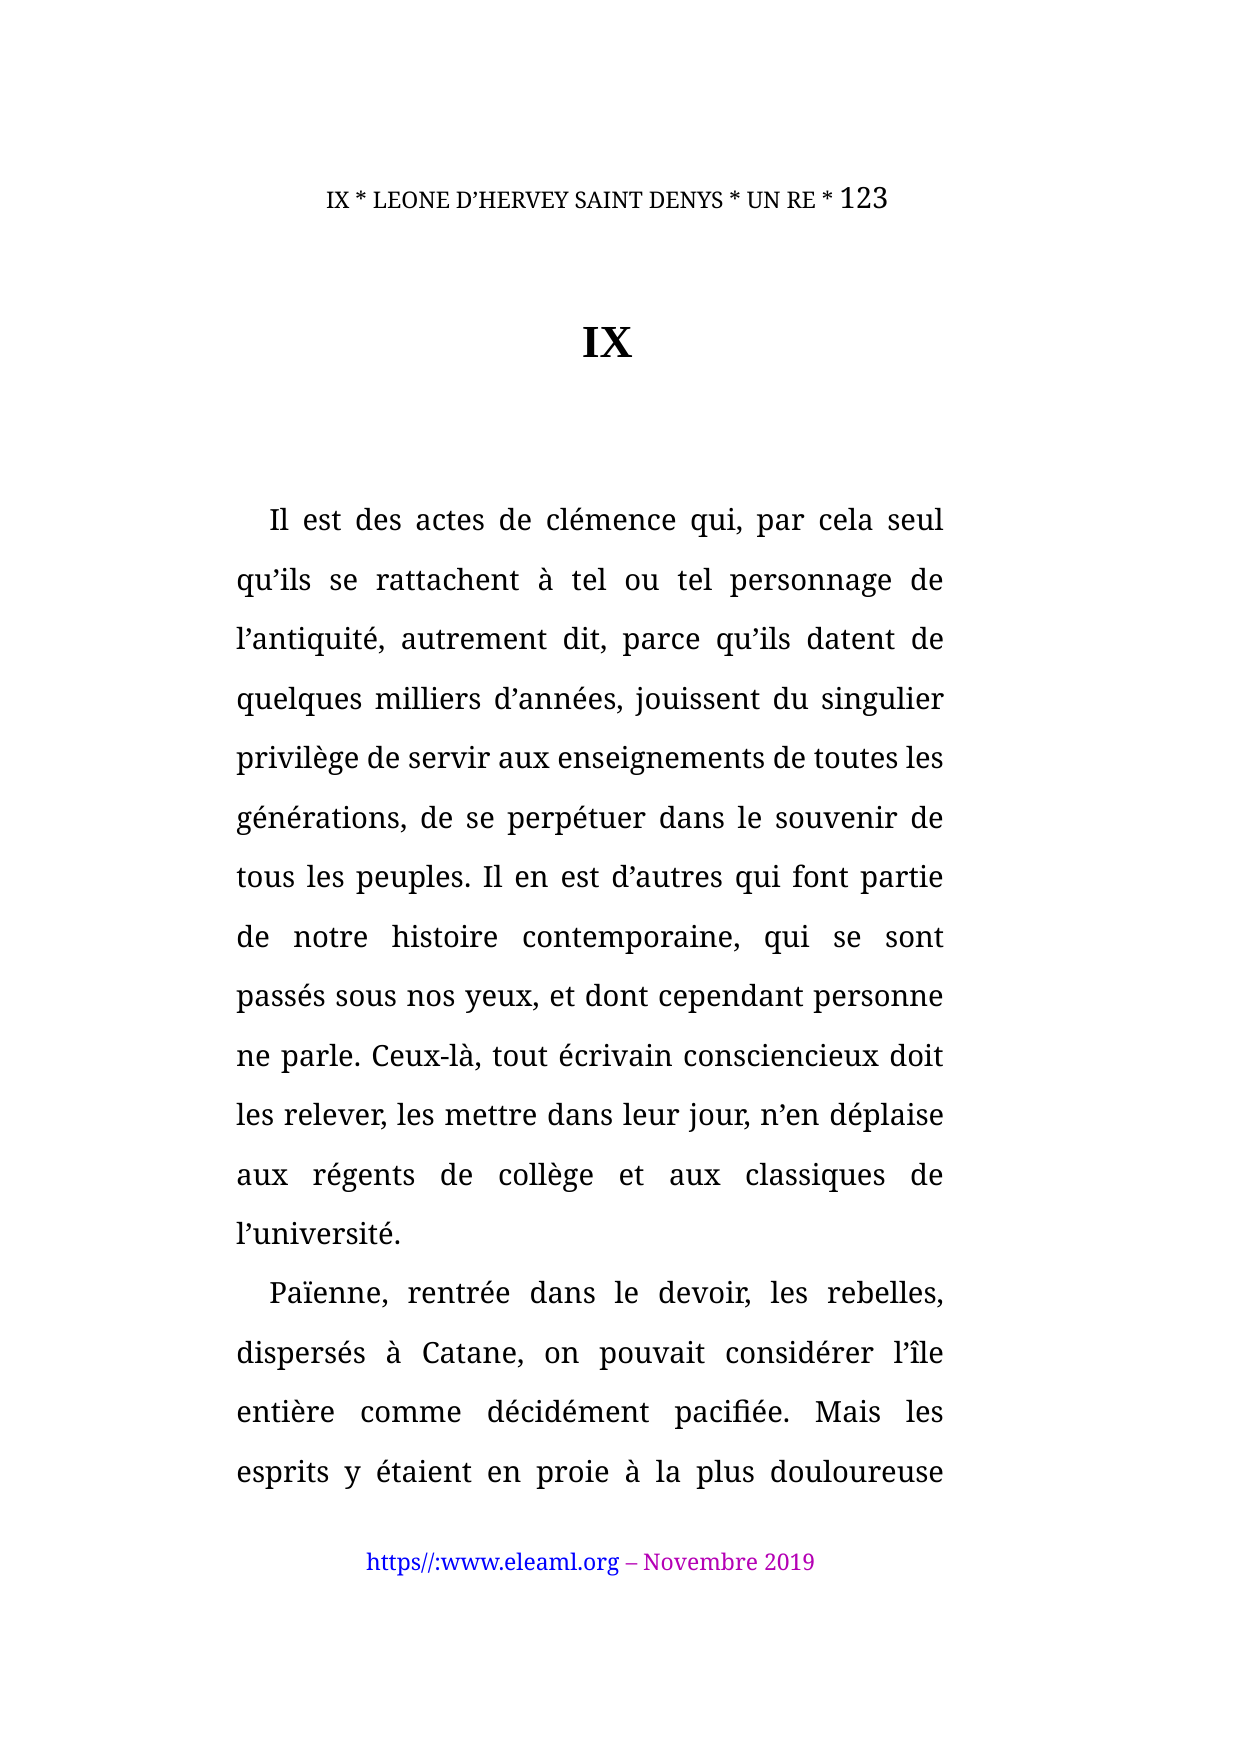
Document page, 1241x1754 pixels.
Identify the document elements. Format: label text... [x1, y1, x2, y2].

subtitle IX [236, 314, 945, 367]
text Il est des actes de clémence qui, par cela seul qu’ils se rattachent à tel ou tel personnage de l’antiquité, autrement dit, parce qu’ils datent de quelques milliers d’années, jouissent du singulier privilège de servir aux enseignements de toutes les générations, de se perpétuer dans le souvenir de tous les peuples. Il en est d’autres qui font partie de notre histoire contemporaine, qui se sont passés sous nos yeux, et dont cependant personne ne parle. Ceux-là, tout écrivain consciencieux doit les relever, les mettre dans leur jour, n’en déplaise aux régents de collège et aux classiques de l’université. [236, 499, 945, 1253]
text Païenne, rentrée dans le devoir, les rebelles, dispersés à Catane, on pouvait considérer l’île entière comme décidément pacifiée. Mais les esprits y étaient en proie à la plus douloureuse [236, 1273, 945, 1491]
